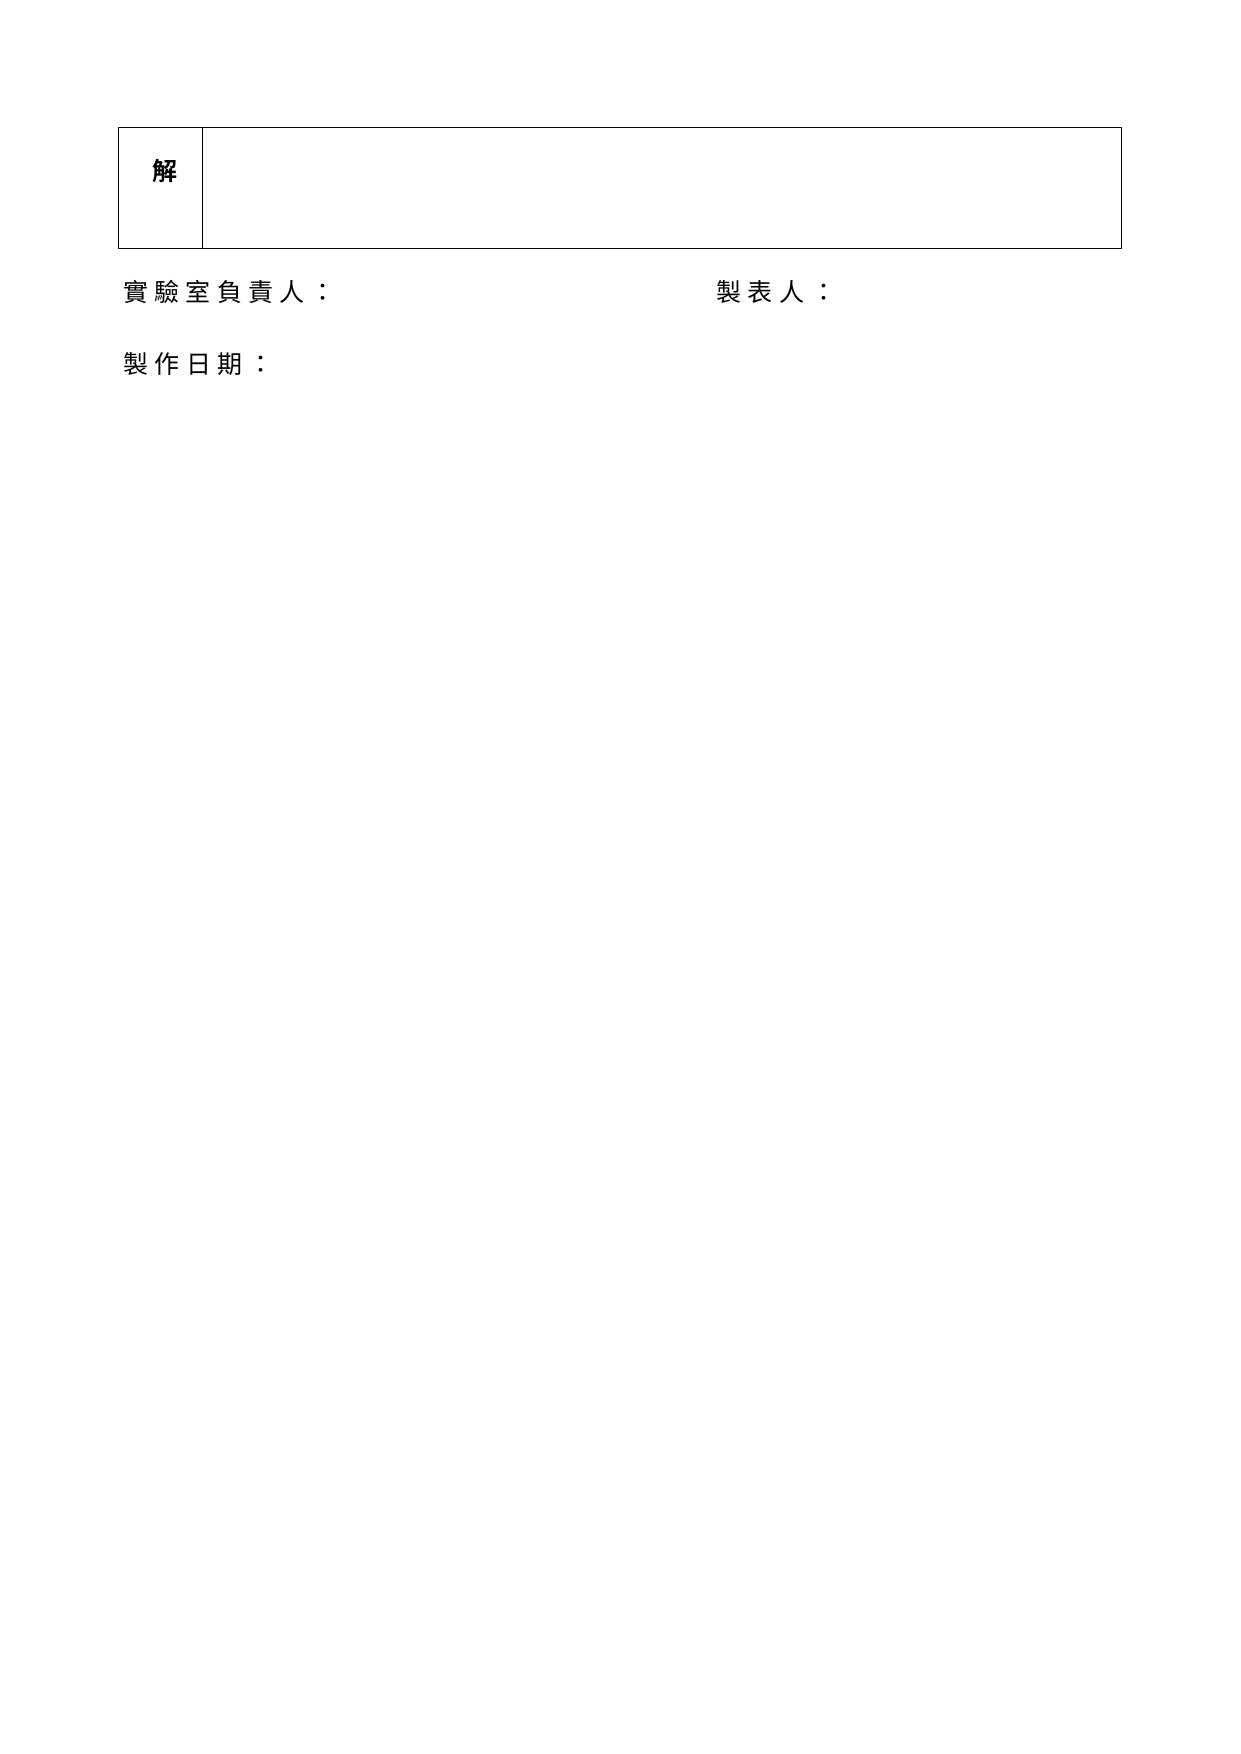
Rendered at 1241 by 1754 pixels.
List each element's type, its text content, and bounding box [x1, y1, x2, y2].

text 實驗室負責人： 製表人： 製作日期： [120, 249, 1120, 383]
table_cell 解 [119, 128, 202, 248]
table_cell [203, 128, 1121, 248]
